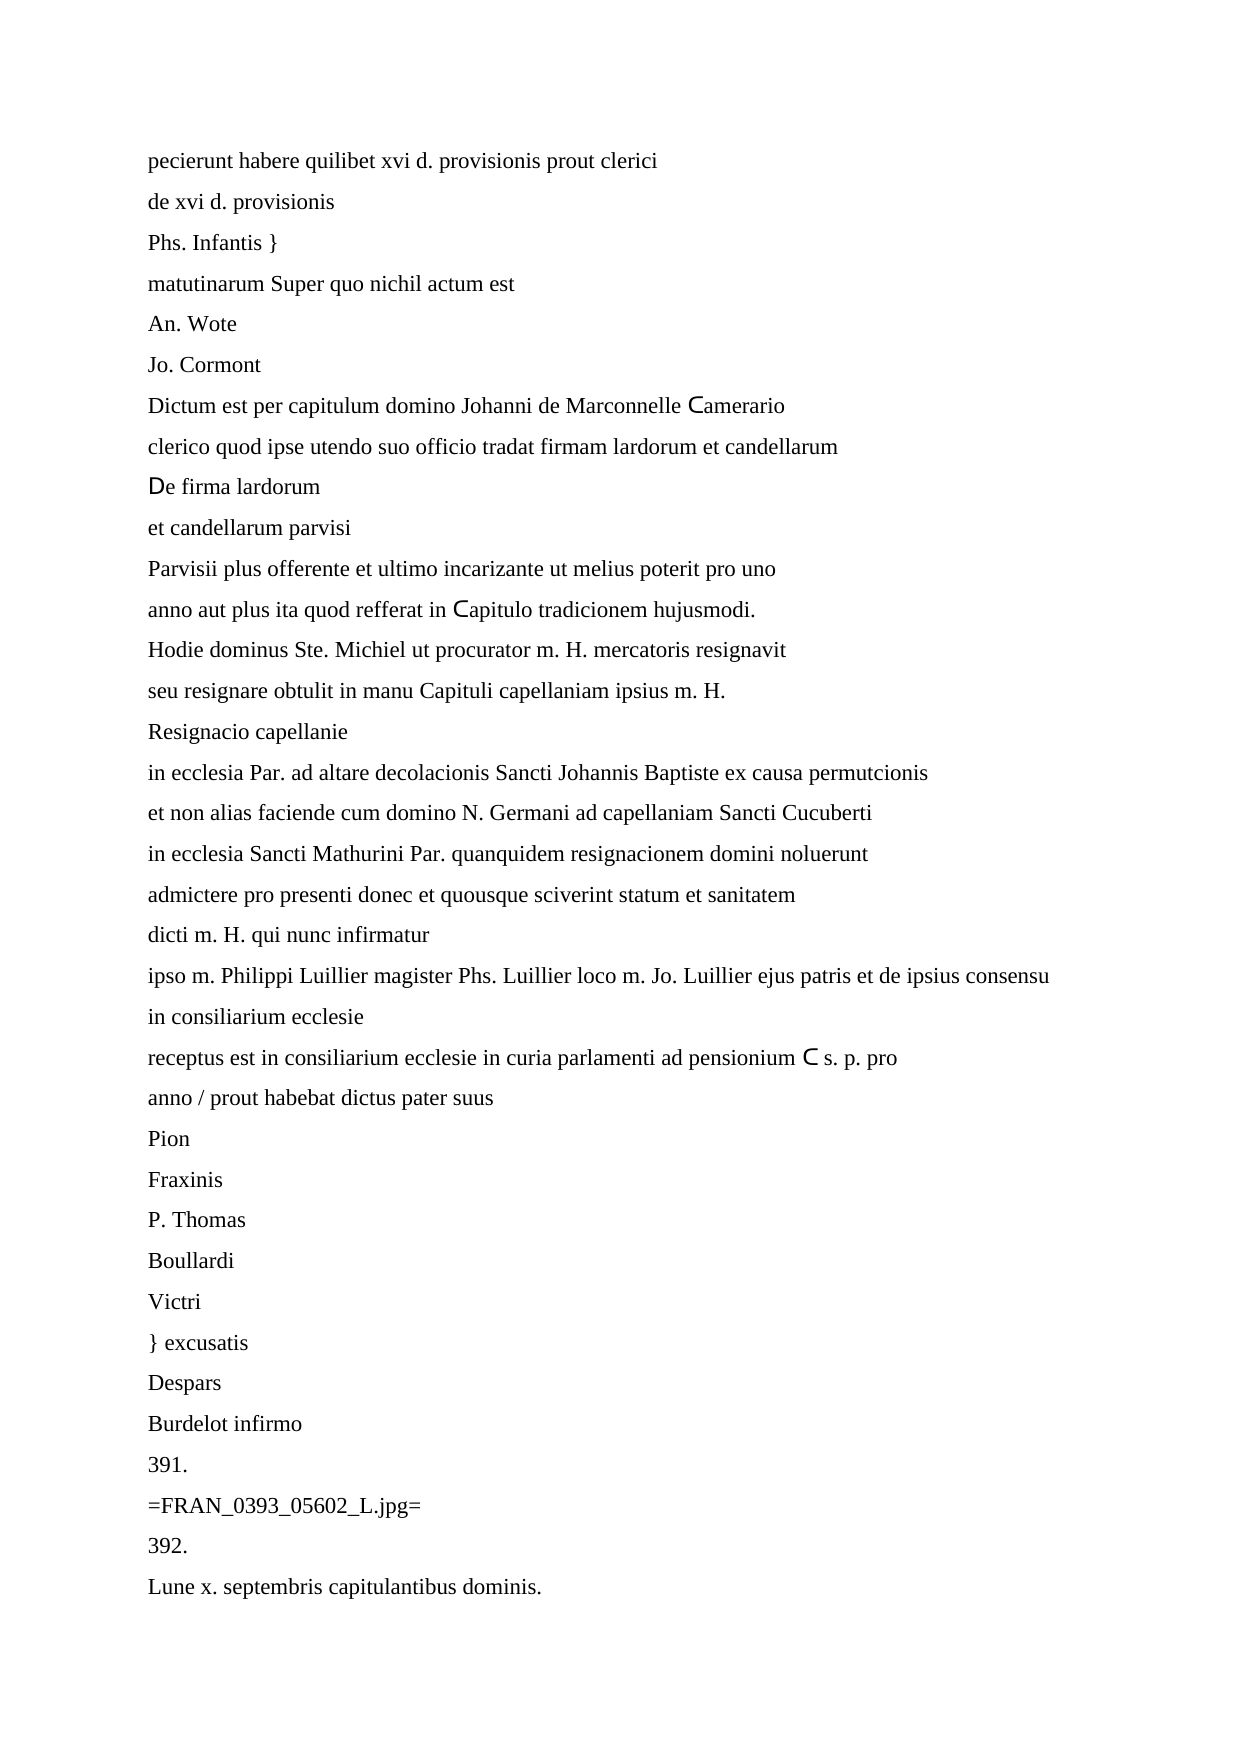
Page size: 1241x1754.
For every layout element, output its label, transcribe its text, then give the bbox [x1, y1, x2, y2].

text Fraxinis [148, 1166, 1093, 1192]
text Burdelot infirmo [148, 1410, 1093, 1437]
text et non alias faciende cum domino N. Germani ad capellaniam Sancti Cucuberti [148, 799, 1093, 826]
text Dictum est per capitulum domino Johanni de Marconnelle ᑕamerario [148, 392, 1093, 418]
text dicti m. H. qui nunc infirmatur [148, 921, 1093, 948]
text seu resignare obtulit in manu Capituli capellaniam ipsius m. H. [148, 677, 1093, 703]
text Despars [148, 1369, 1093, 1396]
text Pion [148, 1125, 1093, 1151]
text receptus est in consiliarium ecclesie in curia parlamenti ad pensionium ᑕ s. p. pro [148, 1044, 1093, 1070]
text P. Thomas [148, 1207, 1093, 1233]
text admictere pro presenti donec et quousque sciverint statum et sanitatem [148, 881, 1093, 907]
text in ecclesia Par. ad altare decolacionis Sancti Johannis Baptiste ex causa permutcionis [148, 758, 1093, 785]
text ᗞe firma lardorum [148, 473, 1093, 500]
text anno aut plus ita quod refferat in ᑕapitulo tradicionem hujusmodi. [148, 596, 1093, 622]
text matutinarum Super quo nichil actum est [148, 270, 1093, 296]
text ipso m. Philippi Luillier magister Phs. Luillier loco m. Jo. Luillier ejus patris et de ipsius consensu [148, 962, 1093, 988]
text de xvi d. provisionis [148, 188, 1093, 215]
text anno / prout habebat dictus pater suus [148, 1084, 1093, 1111]
text Hodie dominus Ste. Michiel ut procurator m. H. mercatoris resignavit [148, 636, 1093, 663]
text Jo. Cormont [148, 351, 1093, 378]
text =FRAN_0393_05602_L.jpg= [148, 1492, 1093, 1518]
text et candellarum parvisi [148, 514, 1093, 541]
text Lune x. septembris capitulantibus dominis. [148, 1573, 1093, 1599]
text clerico quod ipse utendo suo officio tradat firmam lardorum et candellarum [148, 433, 1093, 459]
text pecierunt habere quilibet xvi d. provisionis prout clerici [148, 148, 1093, 174]
text in ecclesia Sancti Mathurini Par. quanquidem resignacionem domini noluerunt [148, 840, 1093, 866]
text Victri [148, 1288, 1093, 1314]
text An. Wote [148, 311, 1093, 337]
text Boullardi [148, 1247, 1093, 1274]
text Phs. Infantis } [148, 229, 1093, 255]
text Resignacio capellanie [148, 718, 1093, 744]
text 392. [148, 1532, 1093, 1559]
text 391. [148, 1451, 1093, 1477]
text Parvisii plus offerente et ultimo incarizante ut melius poterit pro uno [148, 555, 1093, 581]
text in consiliarium ecclesie [148, 1003, 1093, 1029]
text } excusatis [148, 1329, 1093, 1355]
